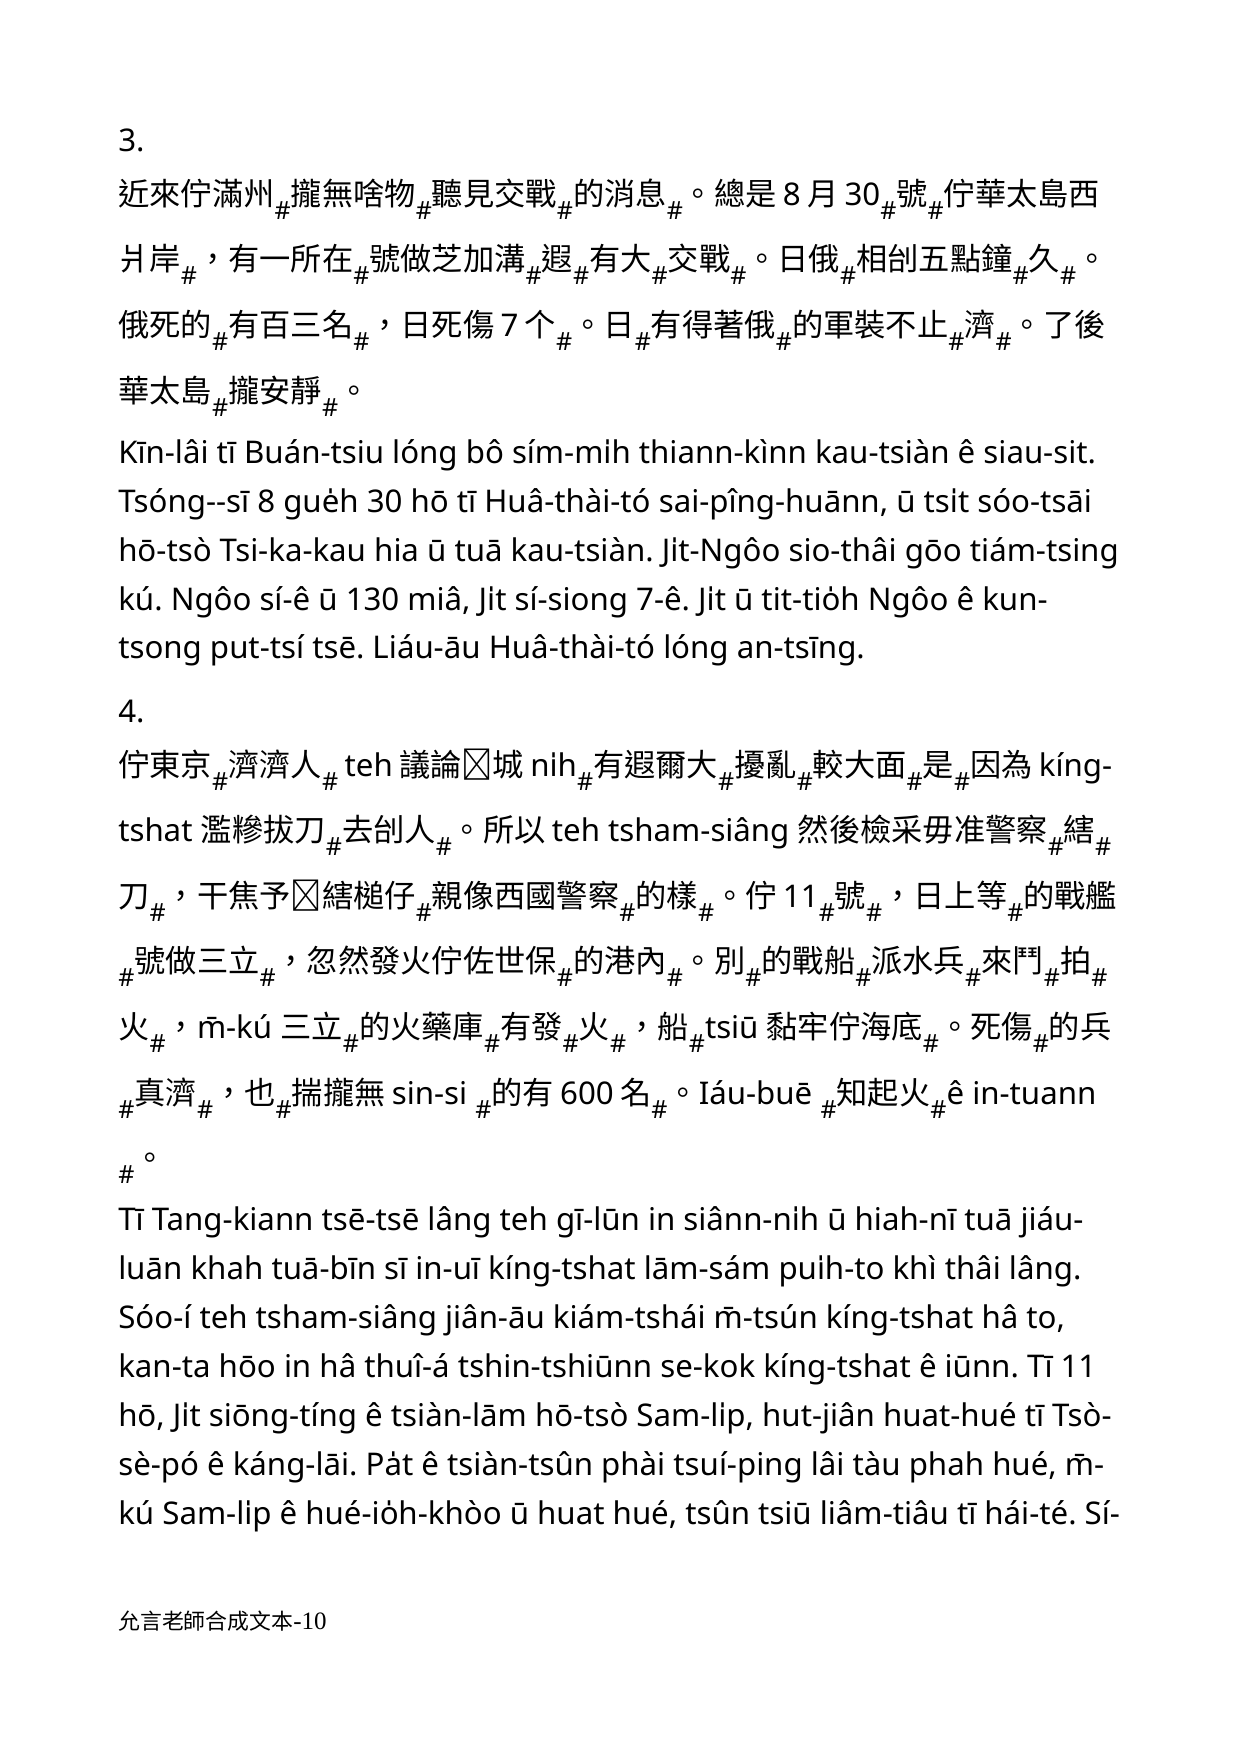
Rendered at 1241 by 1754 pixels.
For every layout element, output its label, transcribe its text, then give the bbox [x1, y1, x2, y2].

text 4. 佇東京#濟濟人# teh議論𪜶城ni̍h#有遐爾大#擾亂#較大面#是#因為kíng-tshat 濫糝拔刀#去刣人#。所以teh tsham-siâng 然後檢采毋准警察#縖#刀#，干焦予𪜶縖槌仔#親像西國警察#的樣#。佇11#號#，日上等#的戰艦#號做三立#，忽然發火佇佐世保#的港內#。別#的戰船#派水兵#來鬥#拍#火#，m̄-kú 三立#的火藥庫#有發#火#，船#tsiū 黏牢佇海底#。死傷#的兵#真濟#，也#揣攏無sin-si #的有600名#。Iáu-buē #知起火#ê in-tuann #。 Tī Tang-kiann tsē-tsē lâng teh gī-lūn in siânn-ni̍h ū hiah-nī tuā jiáu-luān khah tuā-bīn sī in-uī kíng-tshat lām-sám pui̍h-to khì thâi lâng. Sóo-í teh tsham-siâng jiân-āu kiám-tshái m̄-tsún kíng-tshat hâ to, kan-ta hōo in hâ thuî-á tshin-tshiūnn se-kok kíng-tshat ê iūnn. Tī 11 hō, Ji̍t siōng-tíng ê tsiàn-lām hō-tsò Sam-li̍p, hut-jiân huat-hué tī Tsò-sè-pó ê káng-lāi. Pa̍t ê tsiàn-tsûn phài tsuí-ping lâi tàu phah hué, m̄-kú Sam-li̍p ê hué-io̍h-khòo ū huat hué, tsûn tsiū liâm-tiâu tī hái-té. Sí- [118, 689, 1122, 1534]
text 3. 近來佇滿州#攏無啥物#聽見交戰#的消息#。總是8月30#號#佇華太島西爿岸#，有一所在#號做芝加溝#遐#有大#交戰#。日俄#相刣五點鐘#久#。俄死的#有百三名#，日死傷7个#。日#有得著俄#的軍裝不止#濟#。了後華太島#攏安靜#。 Kīn-lâi tī Buán-tsiu lóng bô sím-mi̍h thiann-kìnn kau-tsiàn ê siau-sit. Tsóng--sī 8 gue̍h 30 hō tī Huâ-thài-tó sai-pîng-huānn, ū tsi̍t sóo-tsāi hō-tsò Tsi-ka-kau hia ū tuā kau-tsiàn. Ji̍t-Ngôo sio-thâi gōo tiám-tsing kú. Ngôo sí-ê ū 130 miâ, Ji̍t sí-siong 7-ê. Ji̍t ū tit-tio̍h Ngôo ê kun-tsong put-tsí tsē. Liáu-āu Huâ-thài-tó lóng an-tsīng. [118, 118, 1122, 668]
